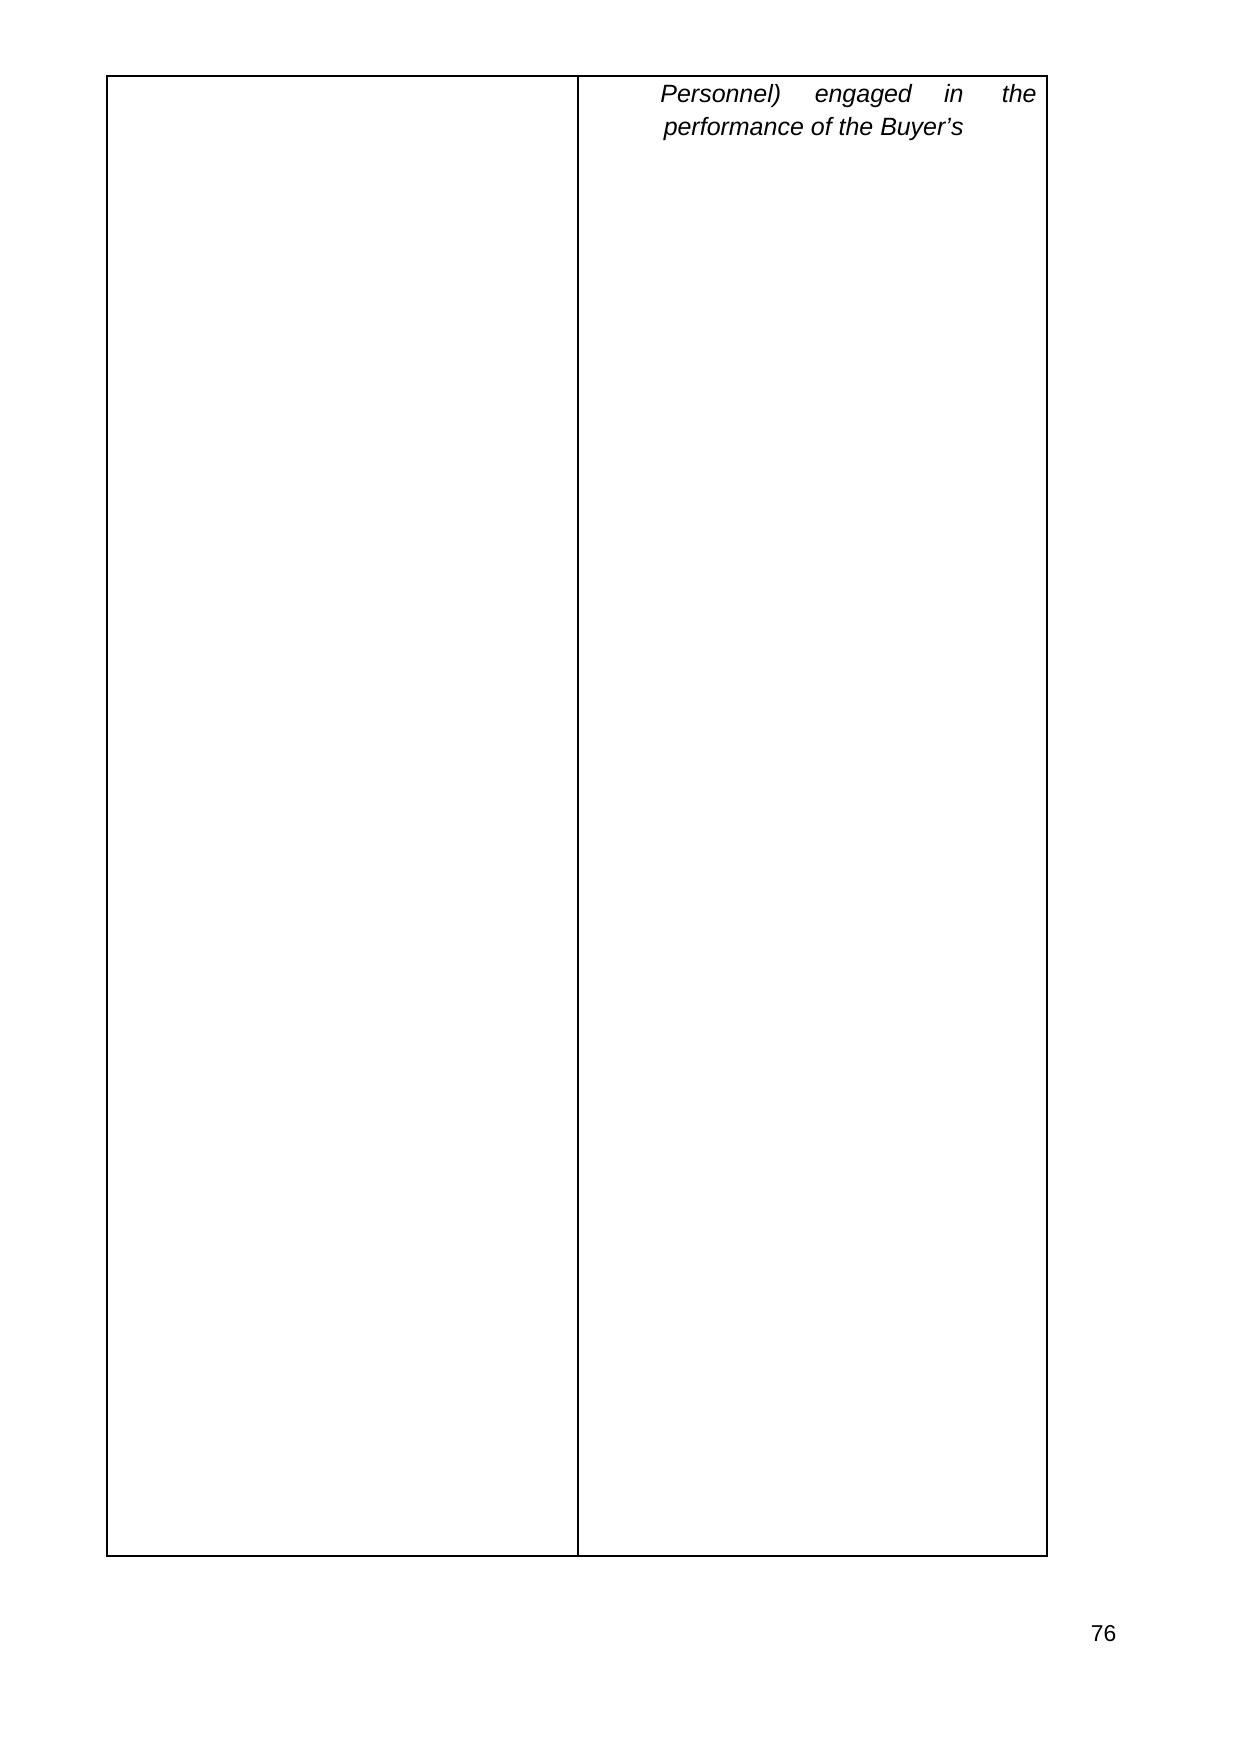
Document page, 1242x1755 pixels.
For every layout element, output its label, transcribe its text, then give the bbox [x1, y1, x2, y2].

table_cell the [1002, 77, 1046, 1554]
table_cell [108, 77, 577, 1554]
table_cell Personnel) engaged in performance of the Buyer’s [579, 77, 1002, 1554]
